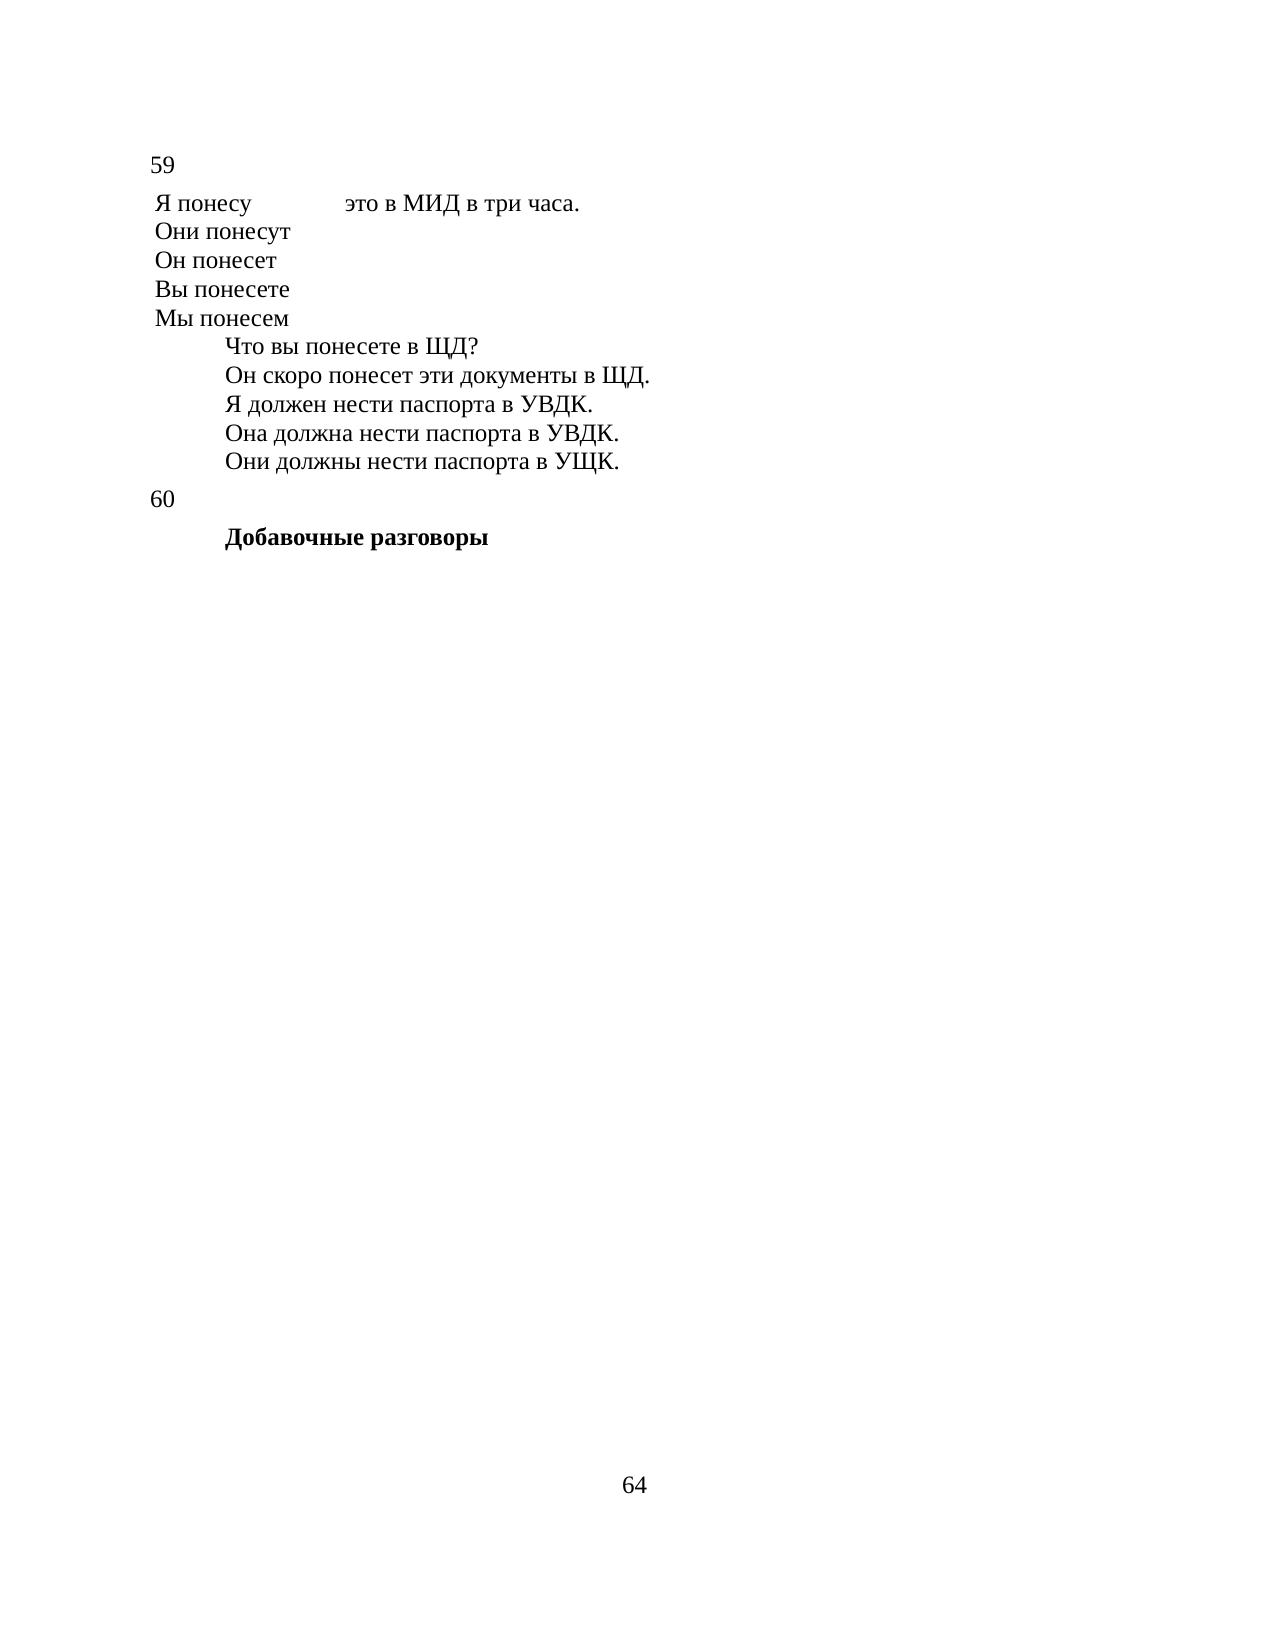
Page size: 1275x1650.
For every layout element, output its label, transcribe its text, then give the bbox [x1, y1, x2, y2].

text 60 [150, 484, 1125, 513]
table_cell Вы понесете [150, 274, 340, 303]
text 59 [150, 150, 1125, 179]
text Он скоро понесет эти документы в ЩД. [225, 360, 1125, 389]
table_header это в МИД в три часа. [340, 188, 1125, 216]
table_cell [340, 245, 1125, 274]
table_cell [340, 274, 1125, 303]
table_cell [340, 303, 1125, 331]
table_cell Они понесут [150, 216, 340, 245]
table_cell Он понесет [150, 245, 340, 274]
text Что вы понесете в ЩД? [225, 331, 1125, 360]
text Она должна нести паспорта в УВДК. [225, 418, 1125, 446]
table_cell Мы понесем [150, 303, 340, 331]
table_cell [340, 216, 1125, 245]
text Они должны нести паспорта в УЩК. [225, 446, 1125, 475]
text Добавочные разговоры [225, 522, 1125, 551]
table_header Я понесу [150, 188, 340, 216]
text Я должен нести паспорта в УВДК. [225, 389, 1125, 418]
